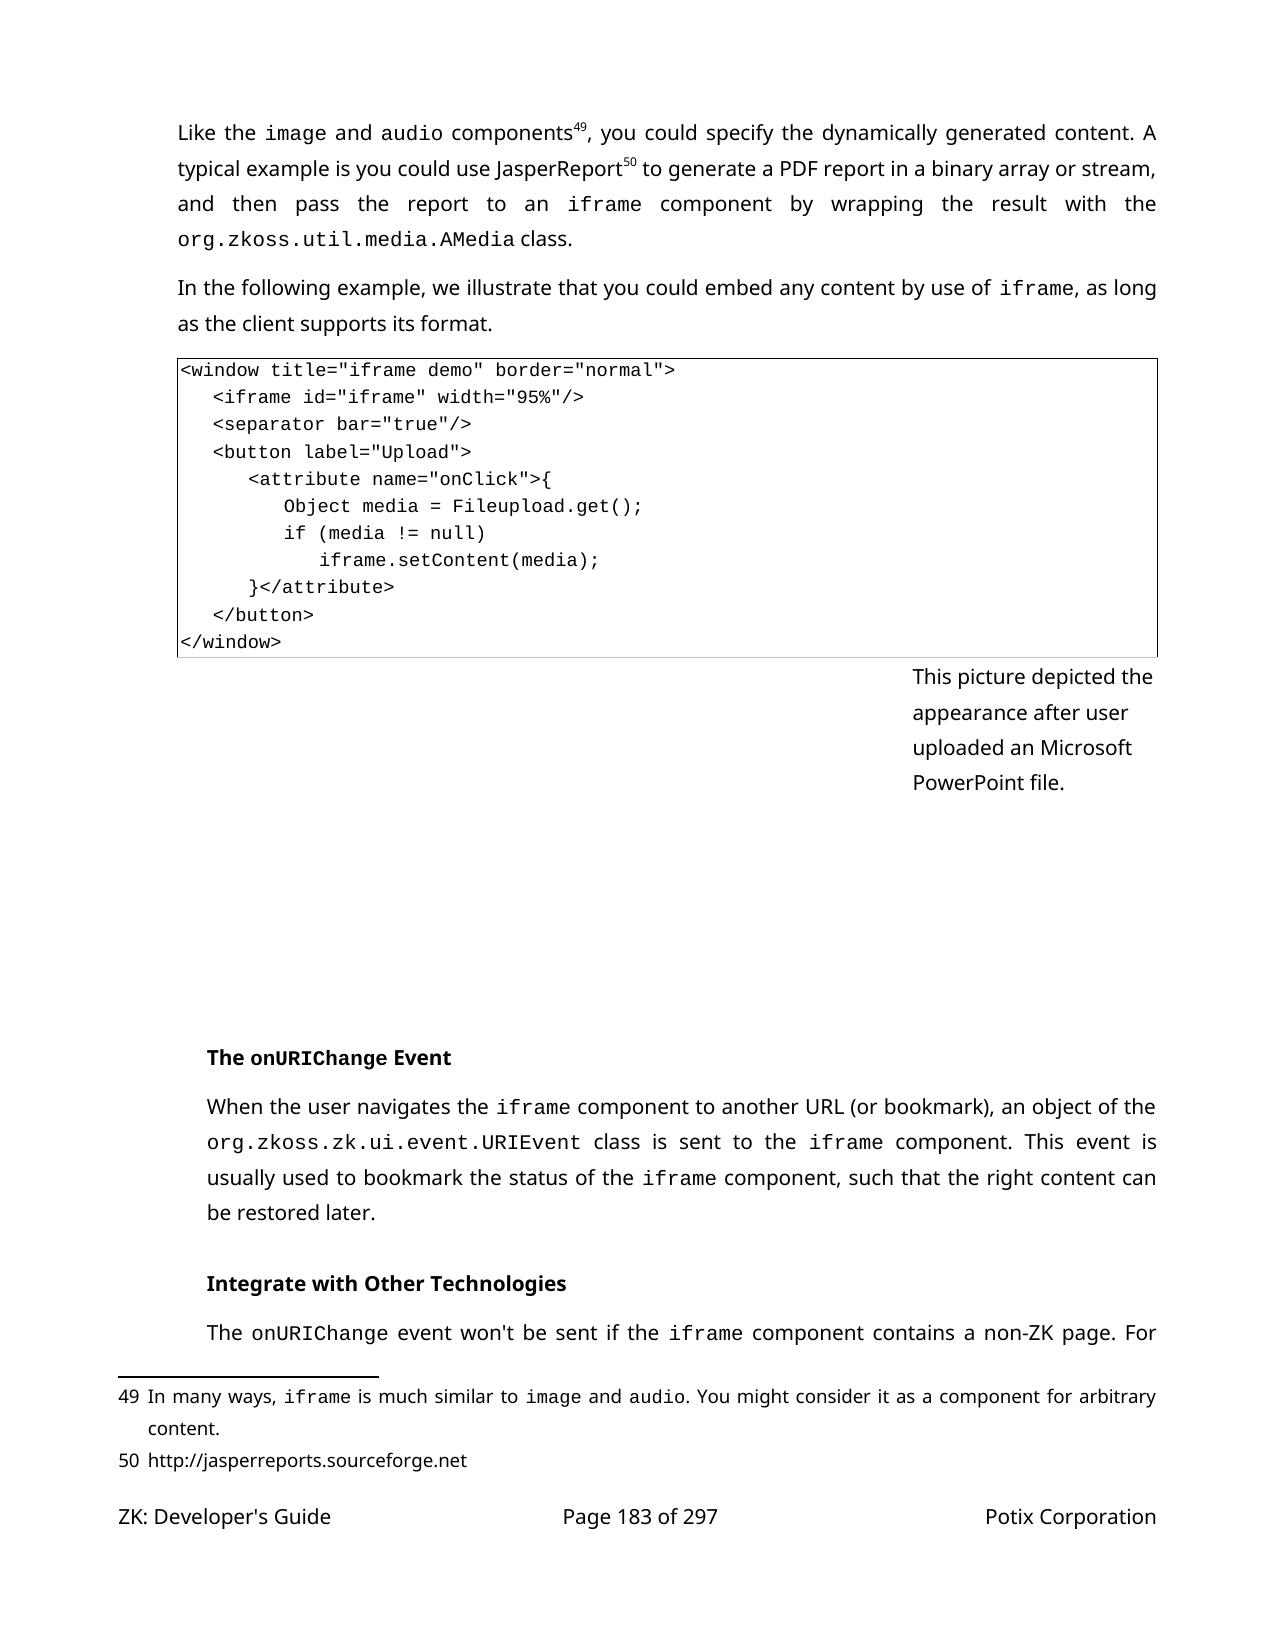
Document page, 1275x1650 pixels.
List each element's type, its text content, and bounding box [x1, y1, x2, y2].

text When the user navigates the iframe component to another URL (or bookmark), an object of the org.zkoss.zk.ui.event.URIEvent class is sent to the iframe component. This event is usually used to bookmark the status of the iframe component, such that the right content can be restored later. [207, 1092, 1157, 1227]
text }</attribute> [178, 575, 1157, 600]
table_header This picture depicted the appearance after user uploaded an Microsoft PowerPoint file. [912, 663, 1156, 1000]
text </button> [178, 603, 1157, 627]
text <attribute name="onClick">{ [178, 467, 1157, 491]
text <iframe id="iframe" width="95%"/> [178, 385, 1157, 409]
text Object media = Fileupload.get(); [178, 494, 1157, 518]
text <button label="Upload"> [178, 439, 1157, 464]
text http://jasperreports.sourceforge.net [118, 1447, 1157, 1473]
subtitle Integrate with Other Technologies [207, 1269, 1157, 1297]
text In many ways, iframe is much similar to image and audio. You might consider it as a component for arbitrary content. [118, 1383, 1157, 1441]
text if (media != null) [178, 521, 1157, 545]
text <separator bar="true"/> [178, 412, 1157, 437]
text The onURIChange event won't be sent if the iframe component contains a non-ZK page. For [207, 1318, 1157, 1347]
text Like the image and audio components, you could specify the dynamically generated content. A typical example is you could use JasperReport to generate a PDF report in a binary array or stream, and then pass the report to an iframe component by wrapping the result with the org.zkoss.util.media.AMedia class. [177, 118, 1157, 253]
text </window> [178, 630, 1157, 657]
subtitle The onURIChange Event [207, 1043, 1157, 1071]
text <window title="iframe demo" border="normal"> [178, 359, 1157, 382]
text iframe.setContent(media); [178, 548, 1157, 572]
text In the following example, we illustrate that you could embed any content by use of iframe, as long as the client supports its format. [177, 273, 1157, 337]
table_header [177, 663, 912, 1000]
